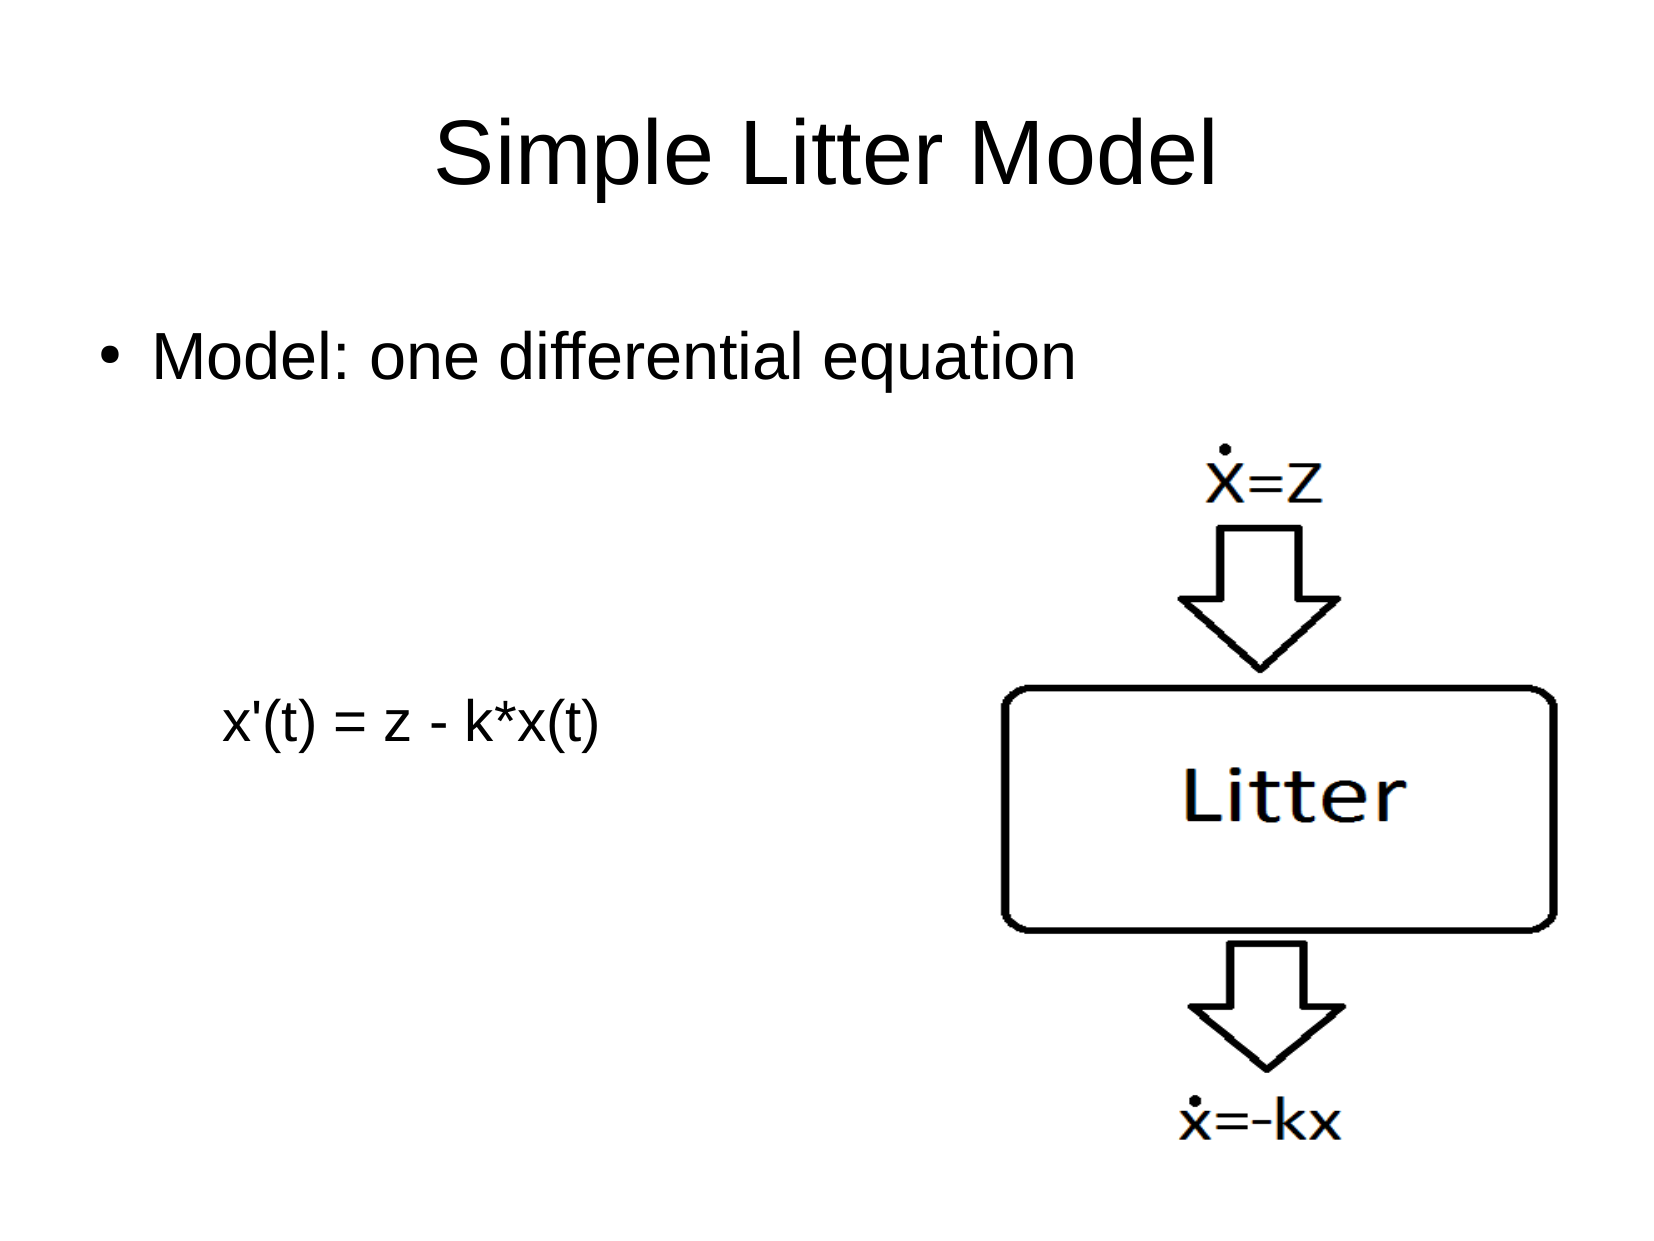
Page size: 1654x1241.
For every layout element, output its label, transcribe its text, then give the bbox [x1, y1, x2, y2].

title Simple Litter Model [82, 49, 1571, 257]
list Model: one differential equation x'(t) = z - k*x(t) [80, 318, 1536, 1039]
picture [953, 428, 1583, 1170]
